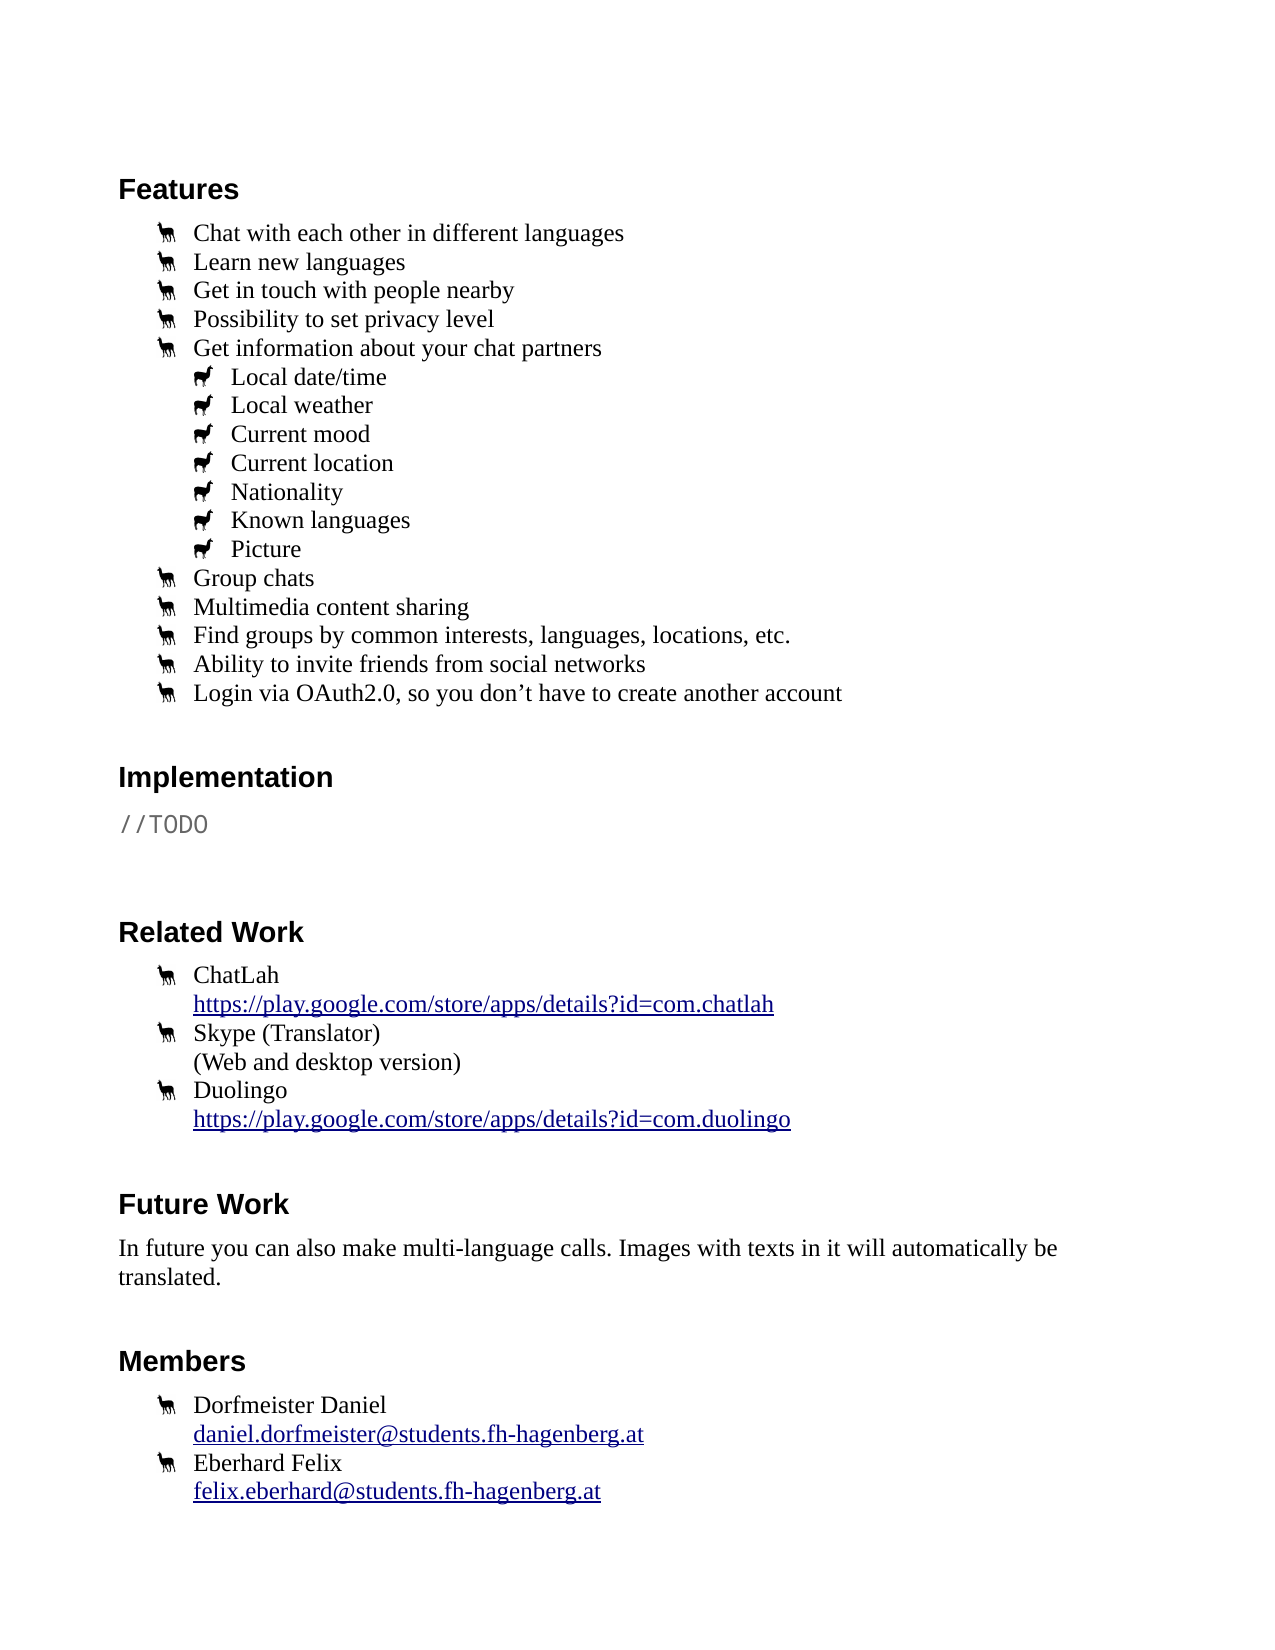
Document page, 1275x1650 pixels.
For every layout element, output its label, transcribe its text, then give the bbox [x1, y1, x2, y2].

list Current location [193, 448, 1157, 477]
list Known languages [193, 505, 1157, 534]
list Multimedia content sharing [156, 592, 1157, 620]
list Find groups by common interests, languages, locations, etc. [156, 620, 1157, 649]
list ChatLah https://play.google.com/store/apps/details?id=com.chatlah [156, 961, 1157, 1018]
subtitle Features [118, 172, 1157, 205]
list Local date/time [193, 362, 1157, 390]
text //TODO [118, 806, 1157, 841]
subtitle Related Work [118, 914, 1157, 948]
list Skype (Translator) (Web and desktop version) [156, 1018, 1157, 1076]
list Current mood [193, 419, 1157, 448]
list Eberhard Felix felix.eberhard@students.fh-hagenberg.at [156, 1448, 1157, 1505]
list Nationality [193, 477, 1157, 505]
list Chat with each other in different languages [156, 218, 1157, 247]
list Get information about your chat partners [156, 333, 1157, 362]
list Local weather [193, 390, 1157, 419]
list Duolingo https://play.google.com/store/apps/details?id=com.duolingo [156, 1076, 1157, 1133]
list Ability to invite friends from social networks [156, 649, 1157, 678]
list Learn new languages [156, 247, 1157, 275]
subtitle Implementation [118, 760, 1157, 794]
subtitle Members [118, 1344, 1157, 1378]
list Group chats [156, 563, 1157, 592]
list Dorfmeister Daniel daniel.dorfmeister@students.fh-hagenberg.at [156, 1390, 1157, 1448]
list Possibility to set privacy level [156, 304, 1157, 333]
list Login via OAuth2.0, so you don’t have to create another account [156, 678, 1157, 707]
list Picture [193, 534, 1157, 563]
list Get in touch with people nearby [156, 275, 1157, 304]
subtitle Future Work [118, 1187, 1157, 1220]
text In future you can also make multi-language calls. Images with texts in it will automatically be translated. [118, 1233, 1157, 1290]
